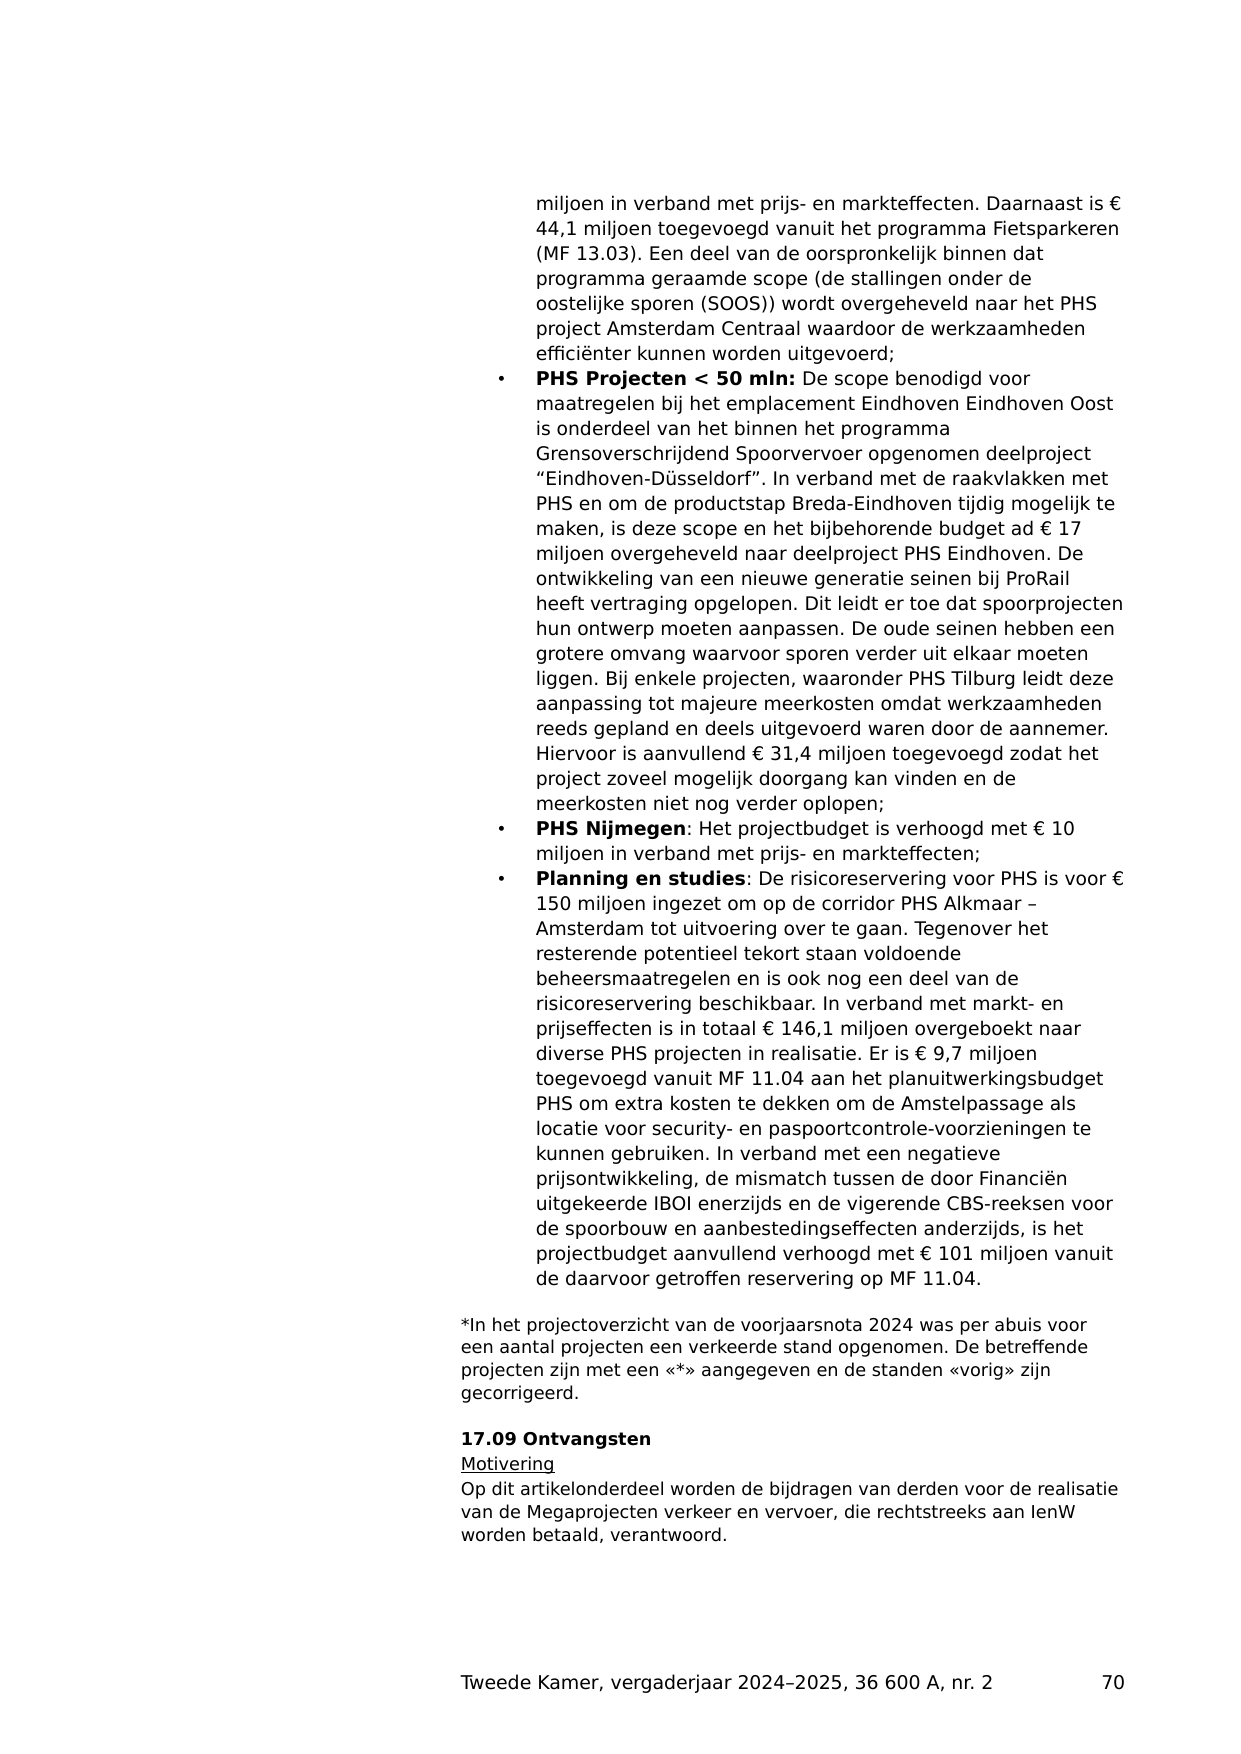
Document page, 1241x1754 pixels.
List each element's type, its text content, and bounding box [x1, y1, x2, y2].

text Motivering [461, 1452, 1125, 1475]
text Op dit artikelonderdeel worden de bijdragen van derden voor de realisatie van de Megaprojecten verkeer en vervoer, die rechtstreeks aan IenW worden betaald, verantwoord. [461, 1477, 1125, 1546]
list miljoen in verband met prijs- en markteffecten. Daarnaast is € 44,1 miljoen toegevoegd vanuit het programma Fietsparkeren (MF 13.03). Een deel van de oorspronkelijk binnen dat programma geraamde scope (de stallingen onder de oostelijke sporen (SOOS)) wordt overgeheveld naar het PHS project Amsterdam Centraal waardoor de werkzaamheden efficiënter kunnen worden uitgevoerd; [498, 191, 1125, 366]
list Planning en studies: De risicoreservering voor PHS is voor € 150 miljoen ingezet om op de corridor PHS Alkmaar – Amsterdam tot uitvoering over te gaan. Tegenover het resterende potentieel tekort staan voldoende beheersmaatregelen en is ook nog een deel van de risicoreservering beschikbaar. In verband met markt- en prijseffecten is in totaal € 146,1 miljoen overgeboekt naar diverse PHS projecten in realisatie. Er is € 9,7 miljoen toegevoegd vanuit MF 11.04 aan het planuitwerkingsbudget PHS om extra kosten te dekken om de Amstelpassage als locatie voor security- en paspoortcontrole-voorzieningen te kunnen gebruiken. In verband met een negatieve prijsontwikkeling, de mismatch tussen de door Financiën uitgekeerde IBOI enerzijds en de vigerende CBS-reeksen voor de spoorbouw en aanbestedingseffecten anderzijds, is het projectbudget aanvullend verhoogd met € 101 miljoen vanuit de daarvoor getroffen reservering op MF 11.04. [498, 866, 1125, 1291]
list PHS Nijmegen: Het projectbudget is verhoogd met € 10 miljoen in verband met prijs- en markteffecten; [498, 816, 1125, 866]
text 17.09 Ontvangsten [461, 1427, 1125, 1450]
list PHS Projecten < 50 mln: De scope benodigd voor maatregelen bij het emplacement Eindhoven Eindhoven Oost is onderdeel van het binnen het programma Grensoverschrijdend Spoorvervoer opgenomen deelproject “Eindhoven-Düsseldorf”. In verband met de raakvlakken met PHS en om de productstap Breda-Eindhoven tijdig mogelijk te maken, is deze scope en het bijbehorende budget ad € 17 miljoen overgeheveld naar deelproject PHS Eindhoven. De ontwikkeling van een nieuwe generatie seinen bij ProRail heeft vertraging opgelopen. Dit leidt er toe dat spoorprojecten hun ontwerp moeten aanpassen. De oude seinen hebben een grotere omvang waarvoor sporen verder uit elkaar moeten liggen. Bij enkele projecten, waaronder PHS Tilburg leidt deze aanpassing tot majeure meerkosten omdat werkzaamheden reeds gepland en deels uitgevoerd waren door de aannemer. Hiervoor is aanvullend € 31,4 miljoen toegevoegd zodat het project zoveel mogelijk doorgang kan vinden en de meerkosten niet nog verder oplopen; [498, 366, 1125, 816]
text *In het projectoverzicht van de voorjaarsnota 2024 was per abuis voor een aantal projecten een verkeerde stand opgenomen. De betreffende projecten zijn met een «*» aangegeven en de standen «vorig» zijn gecorrigeerd. [461, 1313, 1125, 1404]
